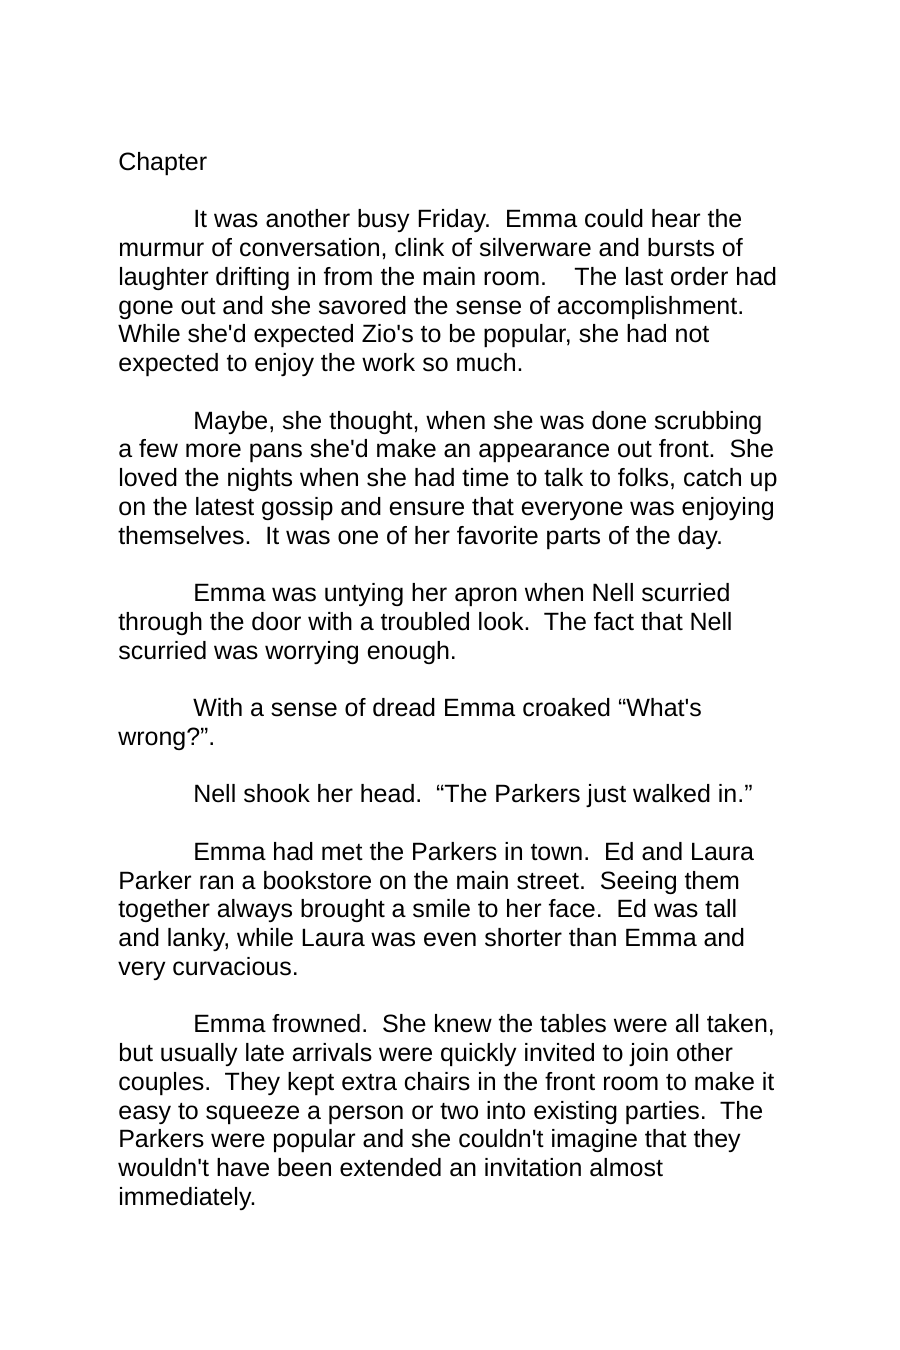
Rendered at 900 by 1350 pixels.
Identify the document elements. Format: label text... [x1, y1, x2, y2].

text Emma was untying her apron when Nell scurried through the door with a troubled look. The fact that Nell scurried was worrying enough. [118, 578, 782, 664]
text Emma had met the Parkers in town. Ed and Laura Parker ran a bookstore on the main street. Seeing them together always brought a smile to her face. Ed was tall and lanky, while Laura was even shorter than Emma and very curvacious. [118, 837, 782, 981]
text Maybe, she thought, when she was done scrubbing a few more pans she'd make an appearance out front. She loved the nights when she had time to talk to folks, catch up on the latest gossip and ensure that everyone was enjoying themselves. It was one of her favorite parts of the day. [118, 406, 782, 549]
text Nell shook her head. “The Parkers just walked in.” [118, 779, 782, 808]
text With a sense of dread Emma croaked “What's wrong?”. [118, 693, 782, 751]
text It was another busy Friday. Emma could hear the murmur of conversation, clink of silverware and bursts of laughter drifting in from the main room. The last order had gone out and she savored the sense of accomplishment. While she'd expected Zio's to be popular, she had not expected to enjoy the work so much. [118, 204, 782, 377]
text Emma frowned. She knew the tables were all taken, but usually late arrivals were quickly invited to join other couples. They kept extra chairs in the front room to make it easy to squeeze a person or two into existing parties. The Parkers were popular and she couldn't imagine that they wouldn't have been extended an invitation almost immediately. [118, 1009, 782, 1211]
text Chapter [118, 147, 782, 176]
